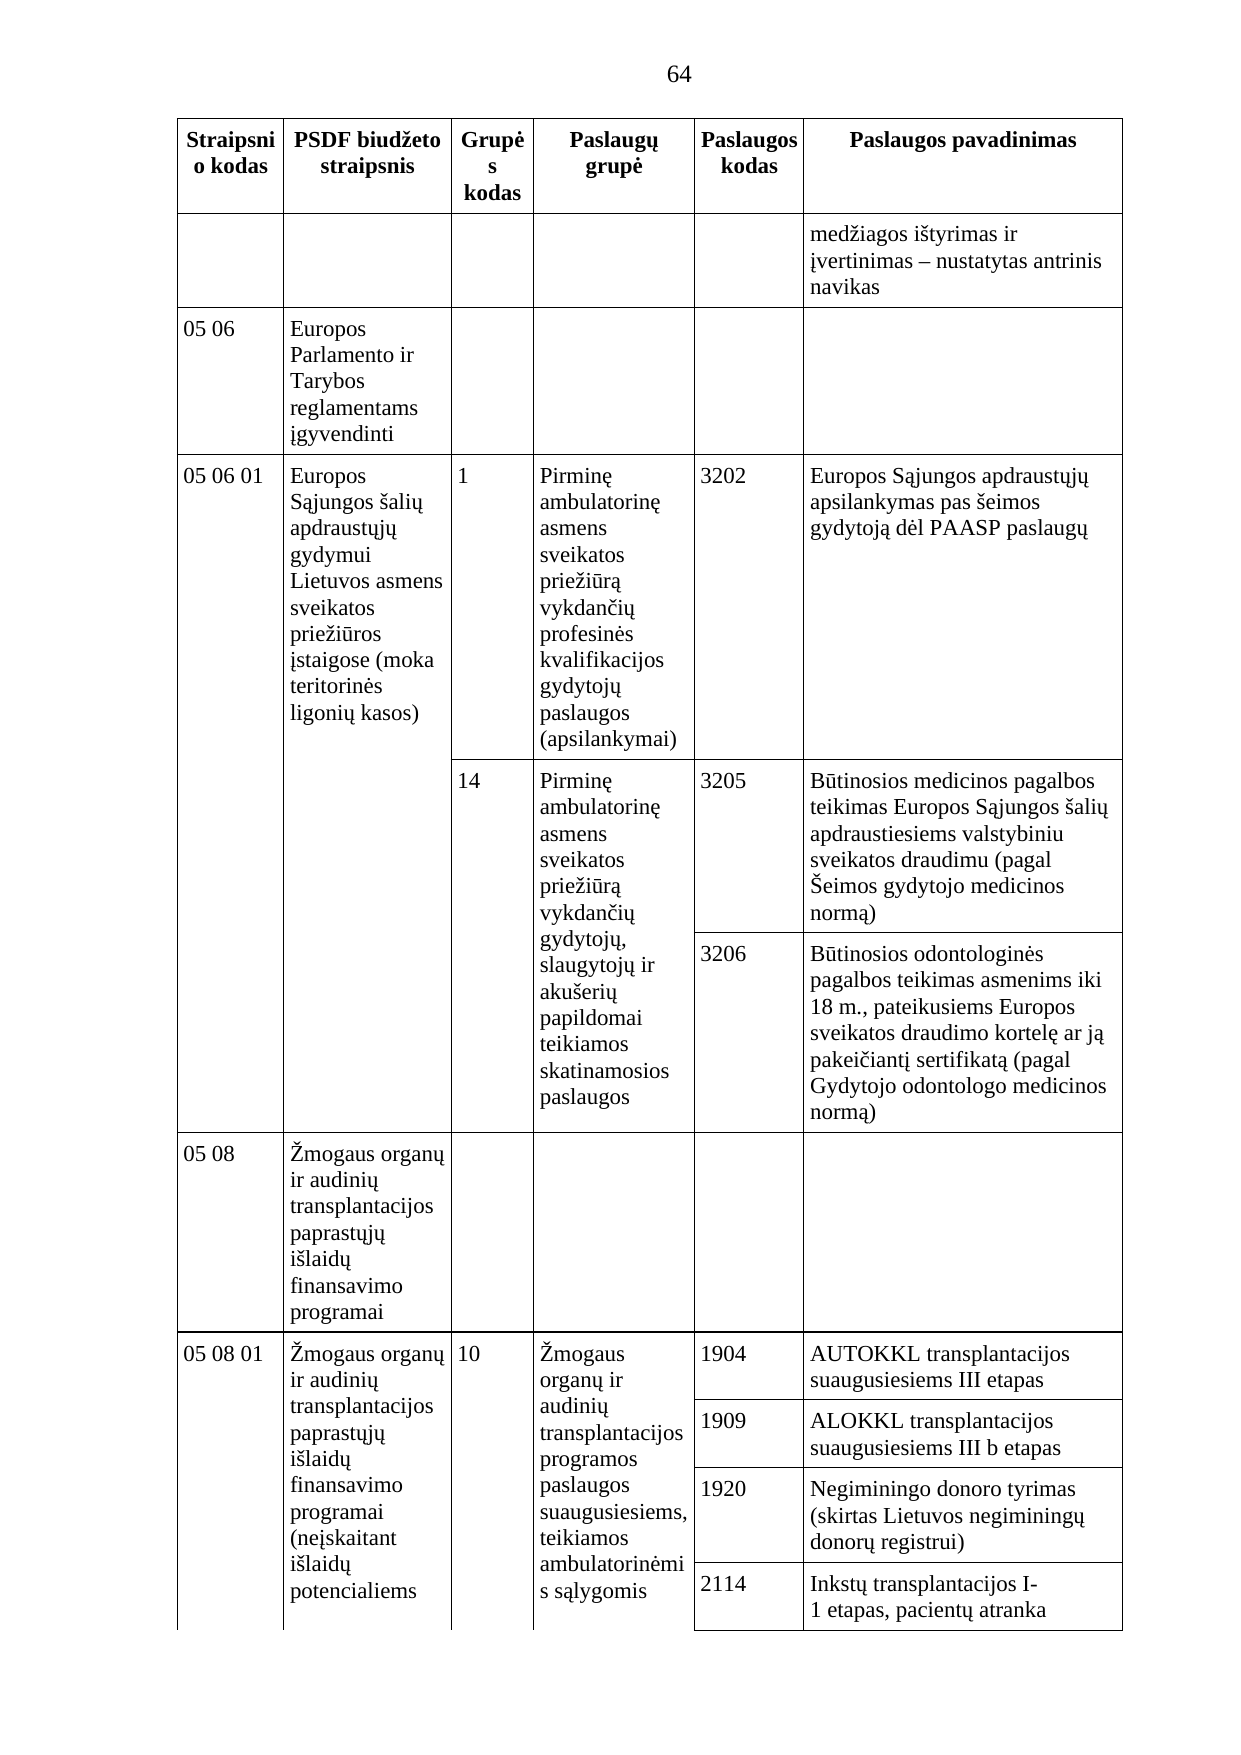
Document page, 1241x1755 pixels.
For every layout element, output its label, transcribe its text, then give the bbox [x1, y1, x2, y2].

table_cell 1 [452, 455, 533, 759]
table_cell Pirminę ambulatorinę asmens sveikatos priežiūrą vykdančių profesinės kvalifikacijos gydytojų paslaugos (apsilankymai) [534, 455, 694, 759]
table_cell [178, 1467, 283, 1562]
table_cell 05 06 [178, 308, 283, 454]
table_cell 3206 [695, 933, 803, 1132]
table_cell 2114 [695, 1563, 803, 1629]
table_cell Žmogaus organų ir audinių transplantacijos programos paslaugos suaugusiesiems, teikiamos ambulatorinėmis sąlygomis [534, 1333, 694, 1629]
table_header Paslaugų grupė [534, 119, 694, 212]
table_cell [452, 1399, 533, 1467]
table_cell [804, 1133, 1122, 1331]
table_cell [534, 308, 694, 454]
table_cell Būtinosios odontologinės pagalbos teikimas asmenims iki 18 m., pateikusiems Europos sveikatos draudimo kortelę ar ją pakeičiantį sertifikatą (pagal Gydytojo odontologo medicinos normą) [804, 933, 1122, 1132]
table_cell 05 06 01 [178, 455, 283, 1132]
table_cell [178, 1562, 283, 1629]
table_cell 14 [452, 760, 533, 1132]
table_cell 1909 [695, 1400, 803, 1467]
table_cell Būtinosios medicinos pagalbos teikimas Europos Sąjungos šalių apdraustiesiems valstybiniu sveikatos draudimu (pagal Šeimos gydytojo medicinos normą) [804, 760, 1122, 932]
table_header PSDF biudžeto straipsnis [284, 119, 451, 212]
table_cell Pirminę ambulatorinę asmens sveikatos priežiūrą vykdančių gydytojų, slaugytojų ir akušerių papildomai teikiamos skatinamosios paslaugos [534, 760, 694, 1132]
table_cell [695, 1133, 803, 1331]
table_header Paslaugos pavadinimas [804, 119, 1122, 212]
table_cell ALOKKL transplantacijos suaugusiesiems III b etapas [804, 1400, 1122, 1467]
table_cell [452, 1133, 533, 1331]
table_cell Žmogaus organų ir audinių transplantacijos paprastųjų išlaidų finansavimo programai [284, 1133, 451, 1331]
table_cell Inkstų transplantacijos I-1 etapas, pacientų atranka [804, 1563, 1122, 1629]
table_cell [804, 308, 1122, 454]
table_cell [452, 214, 533, 307]
table_cell [534, 1133, 694, 1331]
table_header Straipsnio kodas [178, 119, 283, 212]
table_cell 05 08 01 [178, 1333, 283, 1399]
table_cell [178, 214, 283, 307]
table_header Paslaugos kodas [695, 119, 803, 212]
table_cell Žmogaus organų ir audinių transplantacijos paprastųjų išlaidų finansavimo programai (neįskaitant išlaidų potencialiems [284, 1333, 451, 1629]
table_cell [284, 214, 451, 307]
table_cell 3202 [695, 455, 803, 759]
table_cell [695, 308, 803, 454]
table_header Grupės kodas [452, 119, 533, 212]
table_cell 05 08 [178, 1133, 283, 1331]
table_cell 10 [452, 1333, 533, 1399]
table_cell Europos Sąjungos apdraustųjų apsilankymas pas šeimos gydytoją dėl PAASP paslaugų [804, 455, 1122, 759]
table_cell 3205 [695, 760, 803, 932]
table_cell Europos Parlamento ir Tarybos reglamentams įgyvendinti [284, 308, 451, 454]
table_cell AUTOKKL transplantacijos suaugusiesiems III etapas [804, 1333, 1122, 1399]
table_cell 1904 [695, 1333, 803, 1399]
table_cell 1920 [695, 1468, 803, 1562]
table_cell [178, 1399, 283, 1467]
table_cell [534, 214, 694, 307]
table_cell [452, 1562, 533, 1629]
table_cell [695, 214, 803, 307]
table_cell [452, 1467, 533, 1562]
table_cell [452, 308, 533, 454]
table_cell Europos Sąjungos šalių apdraustųjų gydymui Lietuvos asmens sveikatos priežiūros įstaigose (moka teritorinės ligonių kasos) [284, 455, 451, 1132]
table_cell medžiagos ištyrimas ir įvertinimas – nustatytas antrinis navikas [804, 214, 1122, 307]
table_cell Negiminingo donoro tyrimas (skirtas Lietuvos negiminingų donorų registrui) [804, 1468, 1122, 1562]
